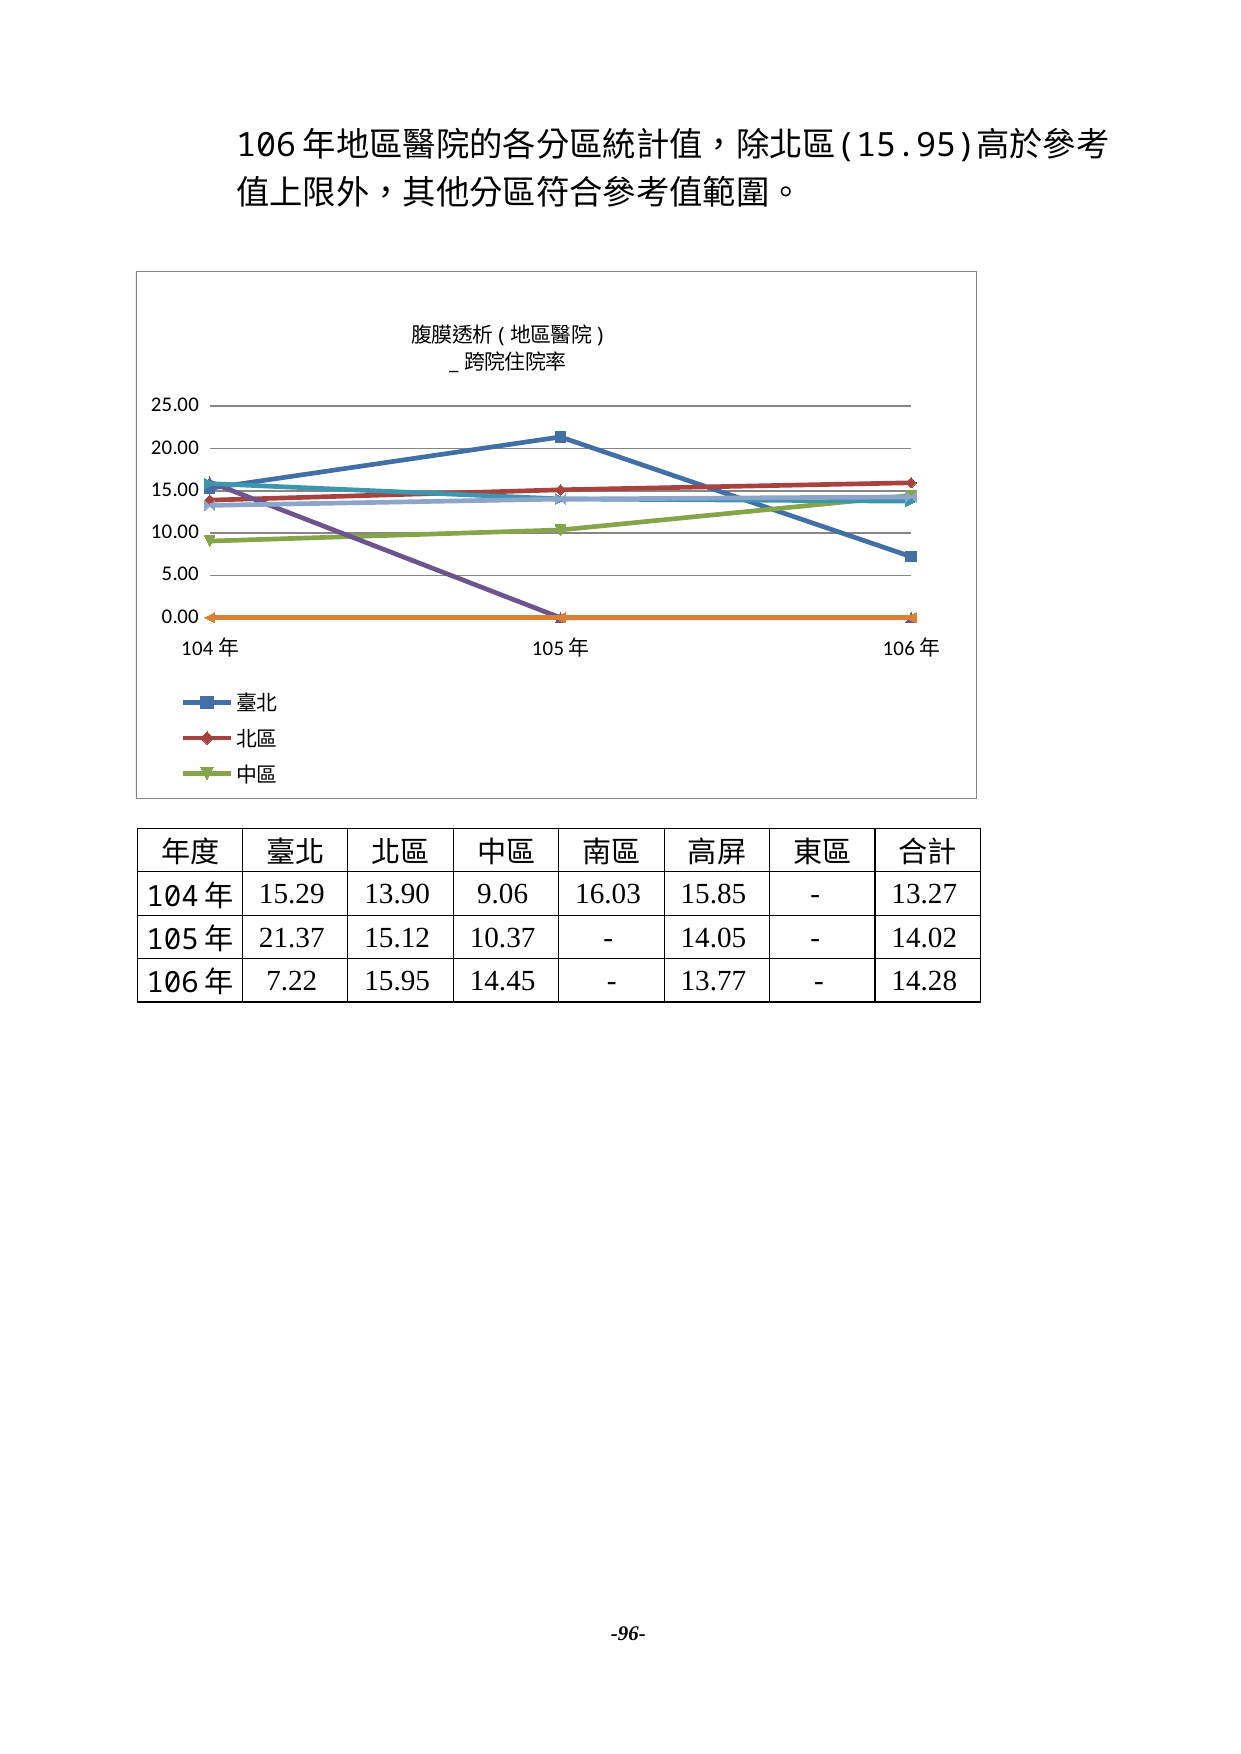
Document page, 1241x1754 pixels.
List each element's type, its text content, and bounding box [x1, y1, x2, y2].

table_cell 15.95 [348, 959, 453, 1001]
table_cell - [559, 916, 664, 958]
table_cell 15.12 [348, 916, 453, 958]
table_cell 14.02 [876, 916, 980, 958]
table_header 南區 [559, 829, 664, 871]
table_cell 15.85 [665, 872, 769, 914]
table_cell - [770, 916, 874, 958]
table_cell 10.37 [454, 916, 558, 958]
table_header 臺北 [243, 829, 347, 871]
table_cell 7.22 [243, 959, 347, 1001]
table_cell - [770, 872, 874, 914]
table_cell - [559, 959, 664, 1001]
table_header 年度 [138, 829, 242, 871]
table_cell 14.05 [665, 916, 769, 958]
table_cell 15.29 [243, 872, 347, 914]
table_cell 13.27 [876, 872, 980, 914]
table_cell 21.37 [243, 916, 347, 958]
text 106年地區醫院的各分區統計值，除北區(15.95)高於參考值上限外，其他分區符合參考值範圍。 [236, 117, 1122, 214]
table_cell 13.90 [348, 872, 453, 914]
table_cell 16.03 [559, 872, 664, 914]
table_header 北區 [348, 829, 453, 871]
table_cell - [770, 959, 874, 1001]
table_cell 106年 [138, 959, 242, 1001]
table_cell 104年 [138, 872, 242, 914]
table_header 東區 [770, 829, 874, 871]
table_cell 14.28 [876, 959, 980, 1001]
table_cell 9.06 [454, 872, 558, 914]
table_header 合計 [876, 829, 980, 871]
table_header 高屏 [665, 829, 769, 871]
table_cell 105年 [138, 916, 242, 958]
table_header 中區 [454, 829, 558, 871]
table_cell 14.45 [454, 959, 558, 1001]
table_cell 13.77 [665, 959, 769, 1001]
